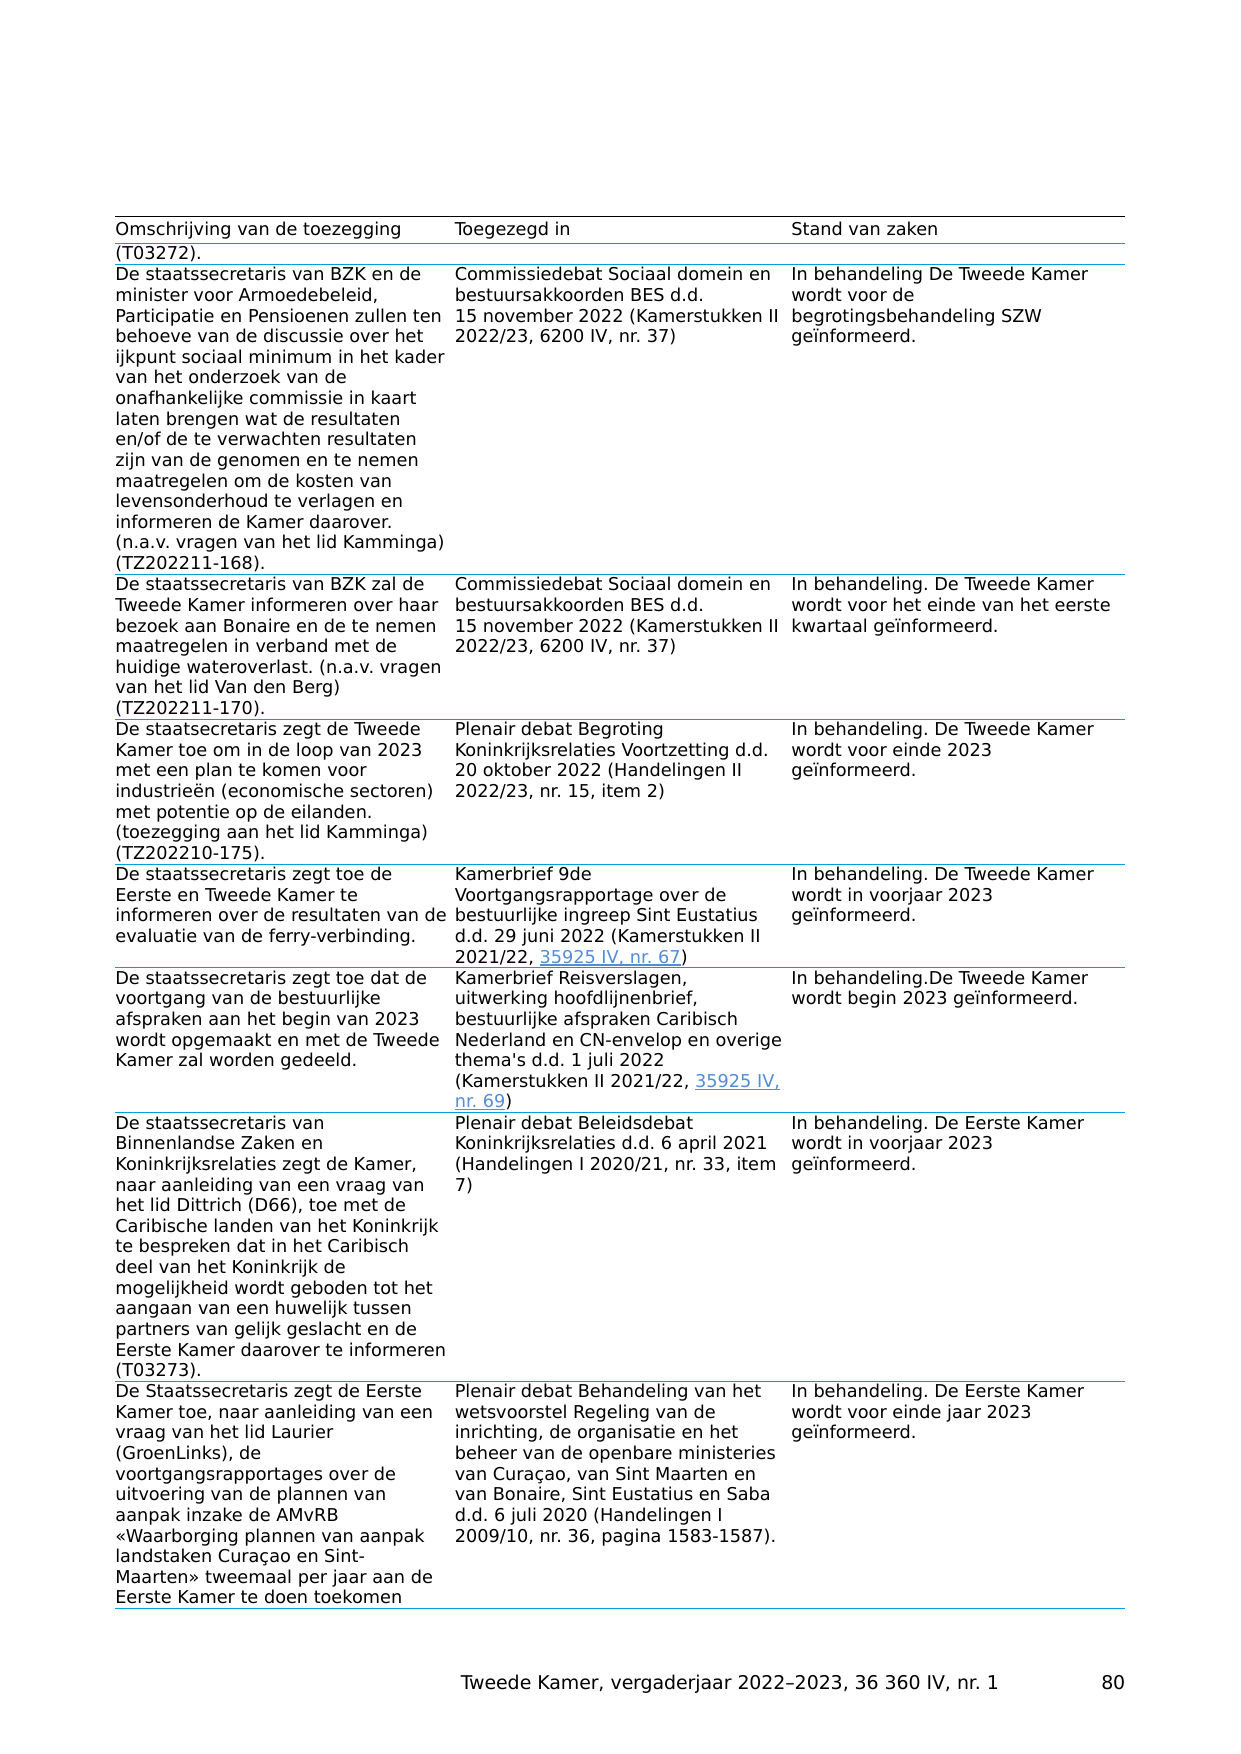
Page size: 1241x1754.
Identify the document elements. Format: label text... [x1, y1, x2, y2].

table_cell In behandeling. De Tweede Kamer wordt voor einde 2023 geïnformeerd. [788, 720, 1125, 863]
table_cell Kamerbrief Reisverslagen, uitwerking hoofdlijnenbrief, bestuurlijke afspraken Caribisch Nederland en CN-envelop en overige thema's d.d. 1 juli 2022 (Kamerstukken II 2021/22, 35925 IV, nr. 69) [452, 968, 788, 1112]
table_cell Omschrijving van de toezegging [115, 217, 452, 243]
table_cell De Staatssecretaris zegt de Eerste Kamer toe, naar aanleiding van een vraag van het lid Laurier (GroenLinks), de voortgangsrapportages over de uitvoering van de plannen van aanpak inzake de AMvRB «Waarborging plannen van aanpak landstaken Curaçao en Sint-Maarten» tweemaal per jaar aan de Eerste Kamer te doen toekomen [115, 1382, 452, 1608]
table_cell De staatssecretaris van BZK zal de Tweede Kamer informeren over haar bezoek aan Bonaire en de te nemen maatregelen in verband met de huidige wateroverlast. (n.a.v. vragen van het lid Van den Berg) (TZ202211-170). [115, 575, 452, 719]
table_cell Plenair debat Behandeling van het wetsvoorstel Regeling van de inrichting, de organisatie en het beheer van de openbare ministeries van Curaçao, van Sint Maarten en van Bonaire, Sint Eustatius en Saba d.d. 6 juli 2020 (Handelingen I 2009/10, nr. 36, pagina 1583-1587). [452, 1382, 788, 1608]
table_cell De staatssecretaris zegt toe dat de voortgang van de bestuurlijke afspraken aan het begin van 2023 wordt opgemaakt en met de Tweede Kamer zal worden gedeeld. [115, 968, 452, 1112]
table_cell [788, 244, 1125, 264]
table_cell In behandeling. De Tweede Kamer wordt voor het einde van het eerste kwartaal geïnformeerd. [788, 575, 1125, 719]
table_cell Stand van zaken [788, 217, 1125, 243]
table_cell In behandeling. De Eerste Kamer wordt voor einde jaar 2023 geïnformeerd. [788, 1382, 1125, 1608]
table_cell Toegezegd in [452, 217, 788, 243]
table_cell In behandeling. De Tweede Kamer wordt in voorjaar 2023 geïnformeerd. [788, 865, 1125, 967]
table_cell Kamerbrief 9de Voortgangsrapportage over de bestuurlijke ingreep Sint Eustatius d.d. 29 juni 2022 (Kamerstukken II 2021/22, 35925 IV, nr. 67) [452, 865, 788, 967]
table_cell De staatssecretaris van BZK en de minister voor Armoedebeleid, Participatie en Pensioenen zullen ten behoeve van de discussie over het ijkpunt sociaal minimum in het kader van het onderzoek van de onafhankelijke commissie in kaart laten brengen wat de resultaten en/of de te verwachten resultaten zijn van de genomen en te nemen maatregelen om de kosten van levensonderhoud te verlagen en informeren de Kamer daarover. (n.a.v. vragen van het lid Kamminga) (TZ202211-168). [115, 265, 452, 574]
table_cell De staatssecretaris van Binnenlandse Zaken en Koninkrijksrelaties zegt de Kamer, naar aanleiding van een vraag van het lid Dittrich (D66), toe met de Caribische landen van het Koninkrijk te bespreken dat in het Caribisch deel van het Koninkrijk de mogelijkheid wordt geboden tot het aangaan van een huwelijk tussen partners van gelijk geslacht en de Eerste Kamer daarover te informeren (T03273). [115, 1113, 452, 1381]
table_header Tabel 44 Door de bewindslieden gedane toezegginen [115, 191, 1125, 216]
table_cell Plenair debat Begroting Koninkrijksrelaties Voortzetting d.d. 20 oktober 2022 (Handelingen II 2022/23, nr. 15, item 2) [452, 720, 788, 863]
table_cell In behandeling. De Eerste Kamer wordt in voorjaar 2023 geïnformeerd. [788, 1113, 1125, 1381]
table_cell In behandeling.De Tweede Kamer wordt begin 2023 geïnformeerd. [788, 968, 1125, 1112]
table_cell (T03272). [115, 244, 452, 264]
table_cell De staatssecretaris zegt toe de Eerste en Tweede Kamer te informeren over de resultaten van de evaluatie van de ferry-verbinding. [115, 865, 452, 967]
table_cell Commissiedebat Sociaal domein en bestuursakkoorden BES d.d. 15 november 2022 (Kamerstukken II 2022/23, 6200 IV, nr. 37) [452, 265, 788, 574]
table_cell [452, 244, 788, 264]
table_cell De staatsecretaris zegt de Tweede Kamer toe om in de loop van 2023 met een plan te komen voor industrieën (economische sectoren) met potentie op de eilanden. (toezegging aan het lid Kamminga) (TZ202210-175). [115, 720, 452, 863]
table_cell In behandeling De Tweede Kamer wordt voor de begrotingsbehandeling SZW geïnformeerd. [788, 265, 1125, 574]
table_cell Plenair debat Beleidsdebat Koninkrijksrelaties d.d. 6 april 2021 (Handelingen I 2020/21, nr. 33, item 7) [452, 1113, 788, 1381]
table_cell Commissiedebat Sociaal domein en bestuursakkoorden BES d.d. 15 november 2022 (Kamerstukken II 2022/23, 6200 IV, nr. 37) [452, 575, 788, 719]
